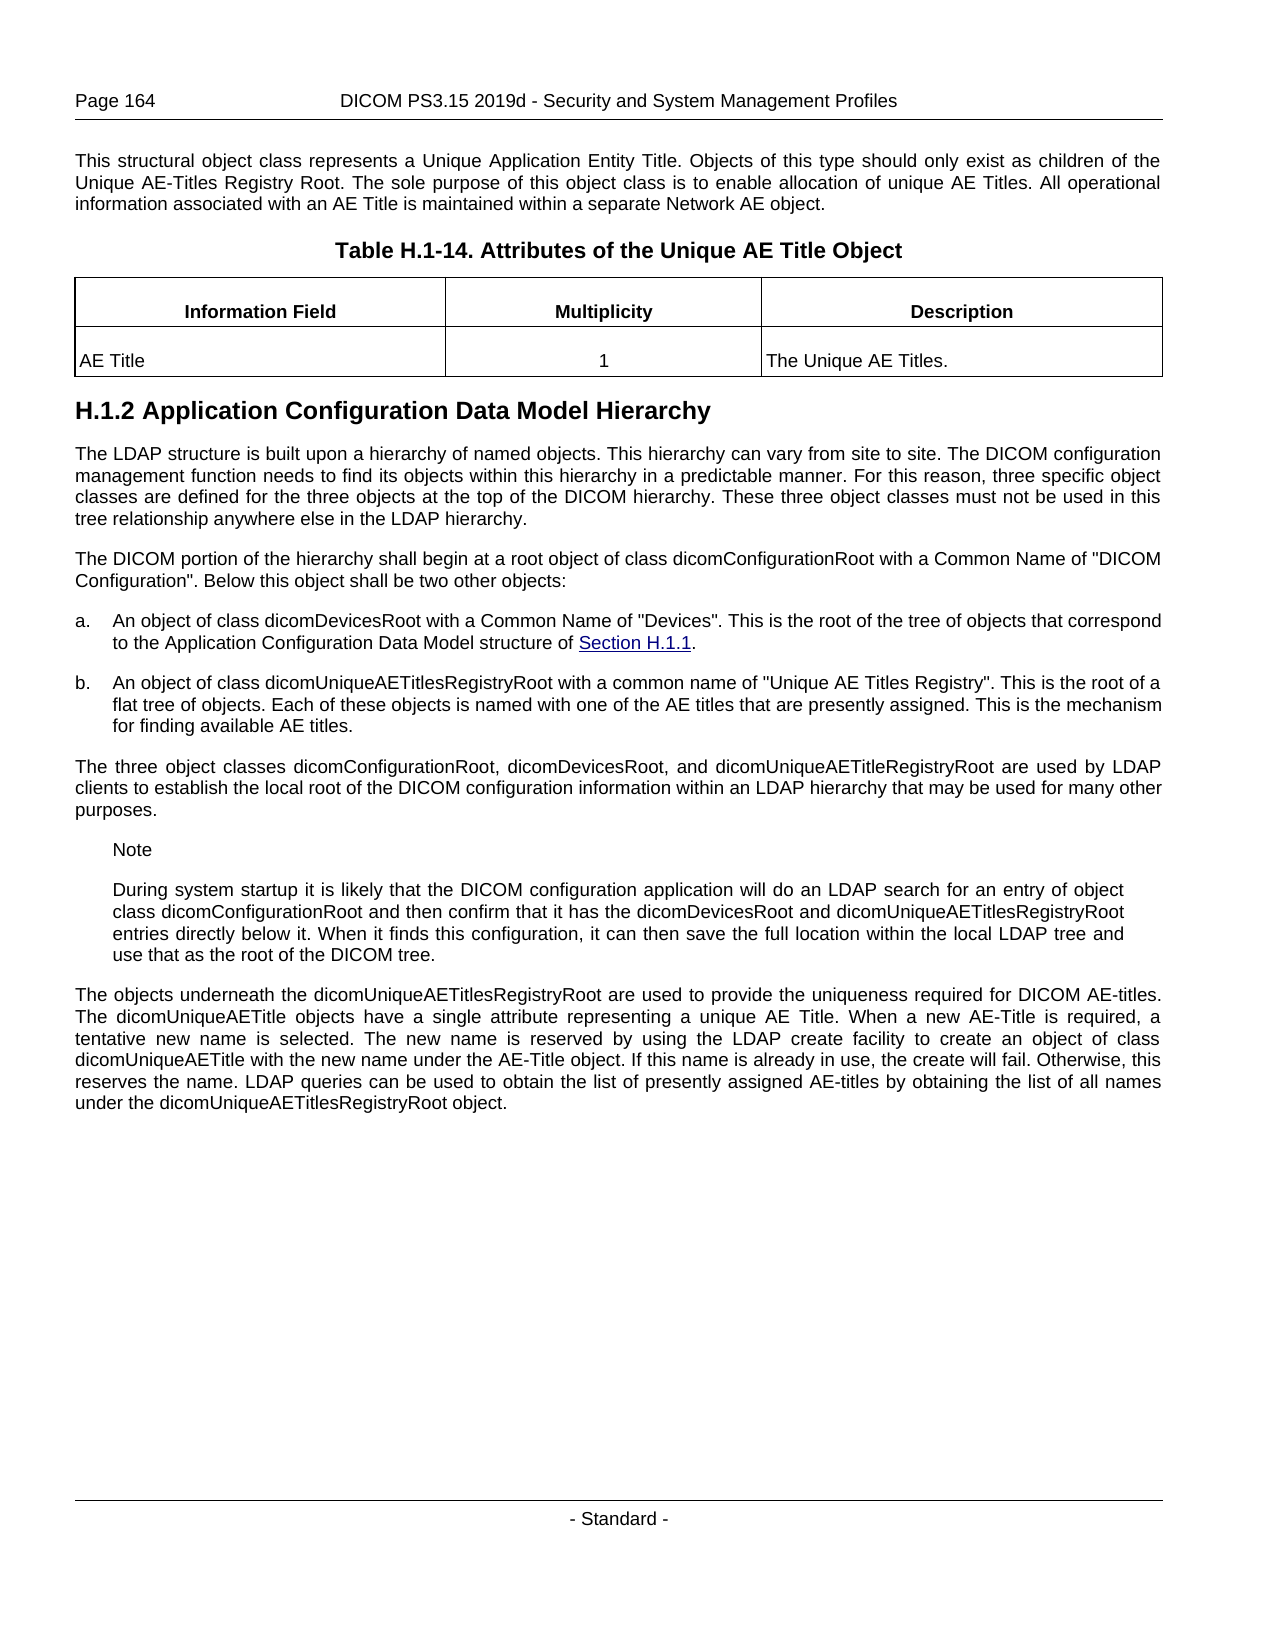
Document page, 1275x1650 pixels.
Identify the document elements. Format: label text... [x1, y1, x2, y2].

text Table H.1-14. Attributes of the Unique AE Title Object [75, 237, 1162, 263]
text H.1.2 Application Configuration Data Model Hierarchy [75, 396, 1162, 424]
text During system startup it is likely that the DICOM configuration application will do an LDAP search for an entry of object class dicomConfigurationRoot and then confirm that it has the dicomDevicesRoot and dicomUniqueAETitlesRegistryRoot entries directly below it. When it finds this configuration, it can then save the full location within the local LDAP tree and use that as the root of the DICOM tree. [112, 879, 1125, 965]
text The three object classes dicomConfigurationRoot, dicomDevicesRoot, and dicomUniqueAETitleRegistryRoot are used by LDAP clients to establish the local root of the DICOM configuration information within an LDAP hierarchy that may be used for many other purposes. [75, 755, 1162, 820]
text Note [112, 839, 1125, 860]
table_header Description [762, 278, 1162, 326]
table_header Information Field [76, 278, 445, 326]
table_cell 1 [446, 327, 761, 376]
text a. An object of class dicomDevicesRoot with a Common Name of "Devices". This is the root of the tree of objects that correspond to the Application Configuration Data Model structure of Section H.1.1. [75, 610, 1162, 653]
text The DICOM portion of the hierarchy shall begin at a root object of class dicomConfigurationRoot with a Common Name of "DICOM Configuration". Below this object shall be two other objects: [75, 548, 1162, 591]
text The LDAP structure is built upon a hierarchy of named objects. This hierarchy can vary from site to site. The DICOM configuration management function needs to find its objects within this hierarchy in a predictable manner. For this reason, three specific object classes are defined for the three objects at the top of the DICOM hierarchy. These three object classes must not be used in this tree relationship anywhere else in the LDAP hierarchy. [75, 443, 1162, 529]
table_cell The Unique AE Titles. [762, 327, 1162, 376]
text This structural object class represents a Unique Application Entity Title. Objects of this type should only exist as children of the Unique AE-Titles Registry Root. The sole purpose of this object class is to enable allocation of unique AE Titles. All operational information associated with an AE Title is maintained within a separate Network AE object. [75, 150, 1162, 215]
text b. An object of class dicomUniqueAETitlesRegistryRoot with a common name of "Unique AE Titles Registry". This is the root of a flat tree of objects. Each of these objects is named with one of the AE titles that are presently assigned. This is the mechanism for finding available AE titles. [75, 672, 1162, 737]
text The objects underneath the dicomUniqueAETitlesRegistryRoot are used to provide the uniqueness required for DICOM AE-titles. The dicomUniqueAETitle objects have a single attribute representing a unique AE Title. When a new AE-Title is required, a tentative new name is selected. The new name is reserved by using the LDAP create facility to create an object of class dicomUniqueAETitle with the new name under the AE-Title object. If this name is already in use, the create will fail. Otherwise, this reserves the name. LDAP queries can be used to obtain the list of presently assigned AE-titles by obtaining the list of all names under the dicomUniqueAETitlesRegistryRoot object. [75, 984, 1162, 1113]
table_cell AE Title [76, 327, 445, 376]
table_header Multiplicity [446, 278, 761, 326]
